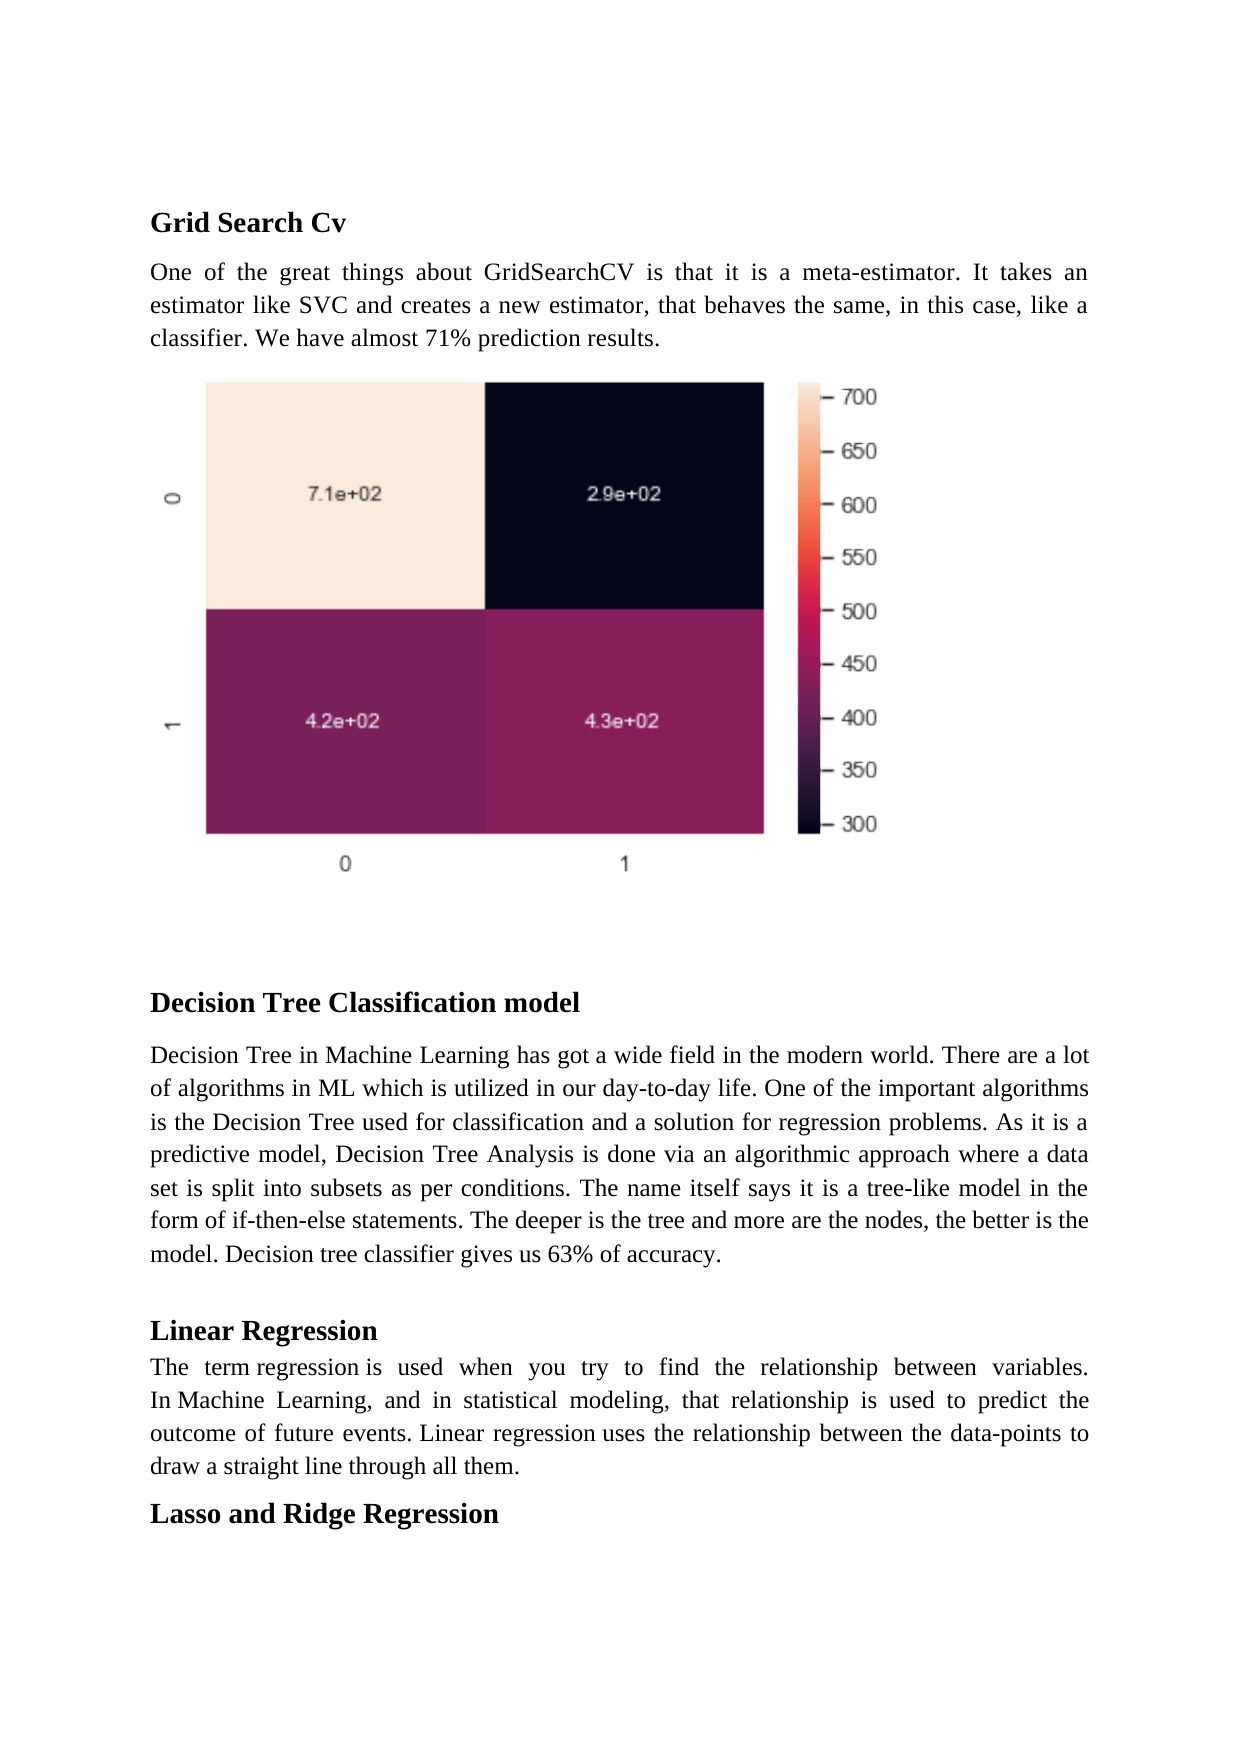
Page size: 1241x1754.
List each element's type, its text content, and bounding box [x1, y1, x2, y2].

text Grid Search Cv [150, 206, 1090, 239]
subtitle Linear Regression [150, 1313, 1090, 1347]
text One of the great things about GridSearchCV is that it is a meta-estimator. It takes an estimator like SVC and creates a new estimator, that behaves the same, in this case, like a classifier. We have almost 71% prediction results. [150, 257, 1090, 351]
text Decision Tree in Machine Learning has got a wide field in the modern world. There are a lot of algorithms in ML which is utilized in our day-to-day life. One of the important algorithms is the Decision Tree used for classification and a solution for regression problems. As it is a predictive model, Decision Tree Analysis is done via an algorithmic approach where a data set is split into subsets as per conditions. The name itself says it is a tree-like model in the form of if-then-else statements. The deeper is the tree and more are the nodes, the better is the model. Decision tree classifier gives us 63% of accuracy. [150, 1041, 1090, 1267]
text Lasso and Ridge Regression [150, 1496, 1090, 1530]
subtitle Decision Tree Classification model [150, 985, 1090, 1019]
text The term regression is used when you try to find the relationship between variables. In Machine Learning, and in statistical modeling, that relationship is used to predict the outcome of future events. Linear regression uses the relationship between the data-points to draw a straight line through all them. [150, 1352, 1090, 1480]
